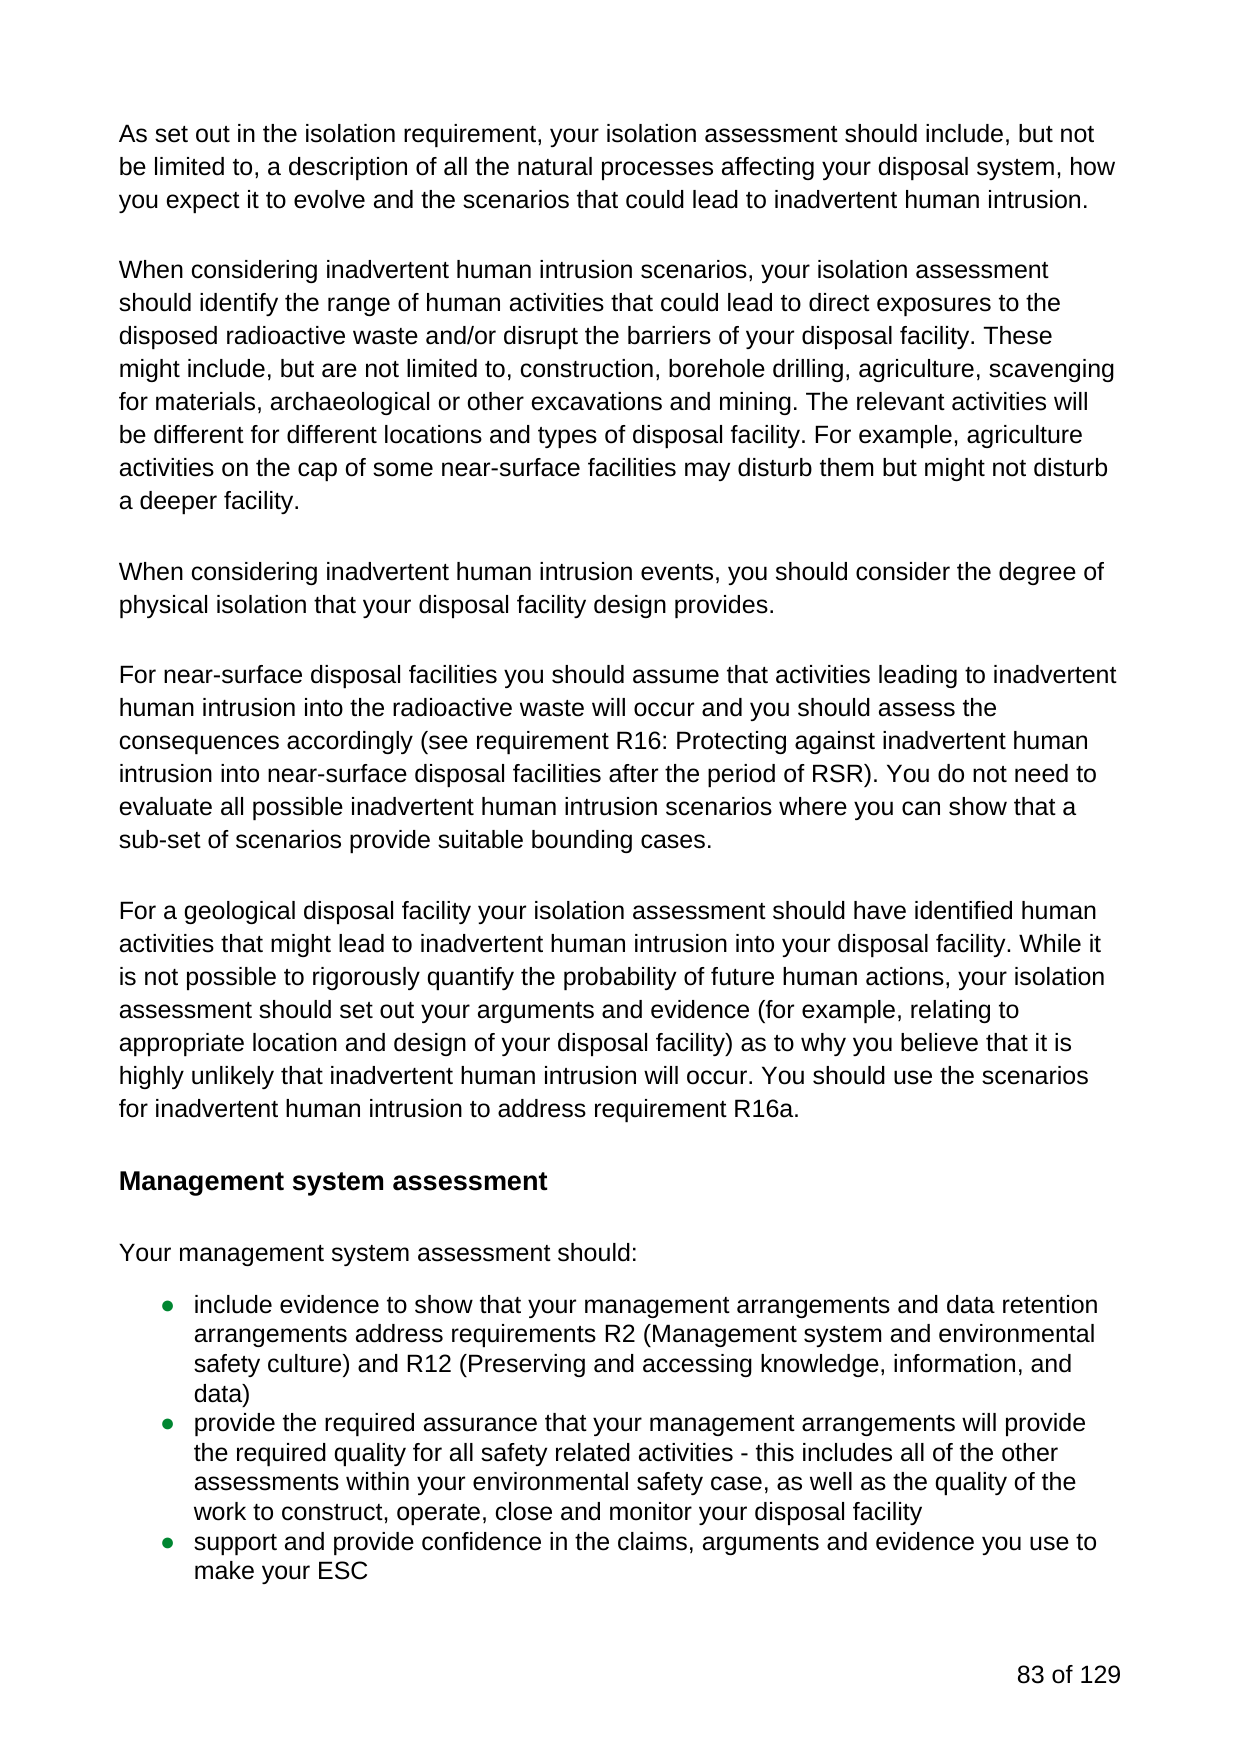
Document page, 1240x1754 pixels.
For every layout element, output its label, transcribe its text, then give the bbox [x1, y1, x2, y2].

list support and provide confidence in the claims, arguments and evidence you use to make your ESC [160, 1526, 1121, 1585]
text When considering inadvertent human intrusion events, you should consider the degree of physical isolation that your disposal facility design provides. [118, 557, 1121, 618]
text As set out in the isolation requirement, your isolation assessment should include, but not be limited to, a description of all the natural processes affecting your disposal system, how you expect it to evolve and the scenarios that could lead to inadvertent human intrusion. [118, 118, 1121, 213]
text For near-surface disposal facilities you should assume that activities leading to inadvertent human intrusion into the radioactive waste will occur and you should assess the consequences accordingly (see requirement R16: Protecting against inadvertent human intrusion into near-surface disposal facilities after the period of RSR). You do not need to evaluate all possible inadvertent human intrusion scenarios where you can show that a sub-set of scenarios provide suitable bounding cases. [118, 660, 1121, 854]
text Your management system assessment should: [118, 1238, 1121, 1267]
list include evidence to show that your management arrangements and data retention arrangements address requirements R2 (Management system and environmental safety culture) and R12 (Preserving and accessing knowledge, information, and data) [160, 1290, 1121, 1407]
text When considering inadvertent human intrusion scenarios, your isolation assessment should identify the range of human activities that could lead to direct exposures to the disposed radioactive waste and/or disrupt the barriers of your disposal facility. These might include, but are not limited to, construction, borehole drilling, agriculture, scavenging for materials, archaeological or other excavations and mining. The relevant activities will be different for different locations and types of disposal facility. For example, agriculture activities on the cap of some near-surface facilities may disturb them but might not disturb a deeper facility. [118, 255, 1121, 515]
text For a geological disposal facility your isolation assessment should have identified human activities that might lead to inadvertent human intrusion into your disposal facility. While it is not possible to rigorously quantify the probability of future human actions, your isolation assessment should set out your arguments and evidence (for example, relating to appropriate location and design of your disposal facility) as to why you believe that it is highly unlikely that inadvertent human intrusion will occur. You should use the scenarios for inadvertent human intrusion to address requirement R16a. [118, 896, 1121, 1123]
subtitle Management system assessment [118, 1164, 1121, 1196]
list provide the required assurance that your management arrangements will provide the required quality for all safety related activities - this includes all of the other assessments within your environmental safety case, as well as the quality of the work to construct, operate, close and monitor your disposal facility [160, 1408, 1121, 1526]
